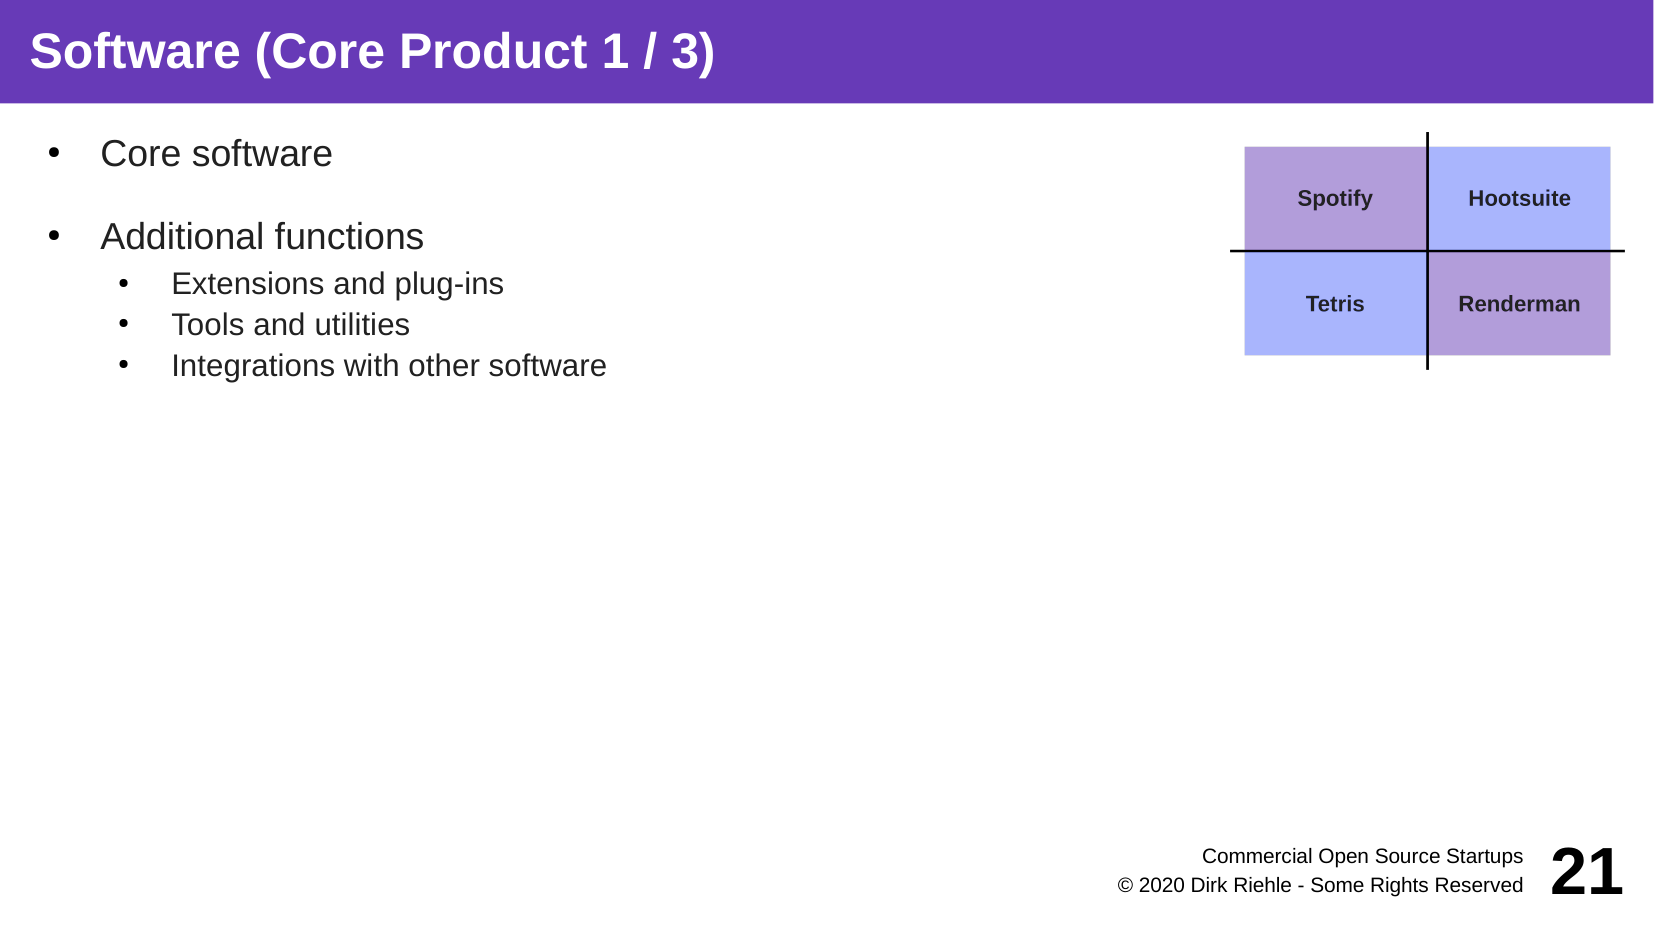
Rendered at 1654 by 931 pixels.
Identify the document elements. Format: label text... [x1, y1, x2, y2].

picture [1230, 132, 1625, 370]
title Software (Core Product 1 / 3) [0, 0, 1654, 104]
list Core software Additional functions Extensions and plug-ins Tools and utilities Integrations with other software [29, 132, 1625, 813]
